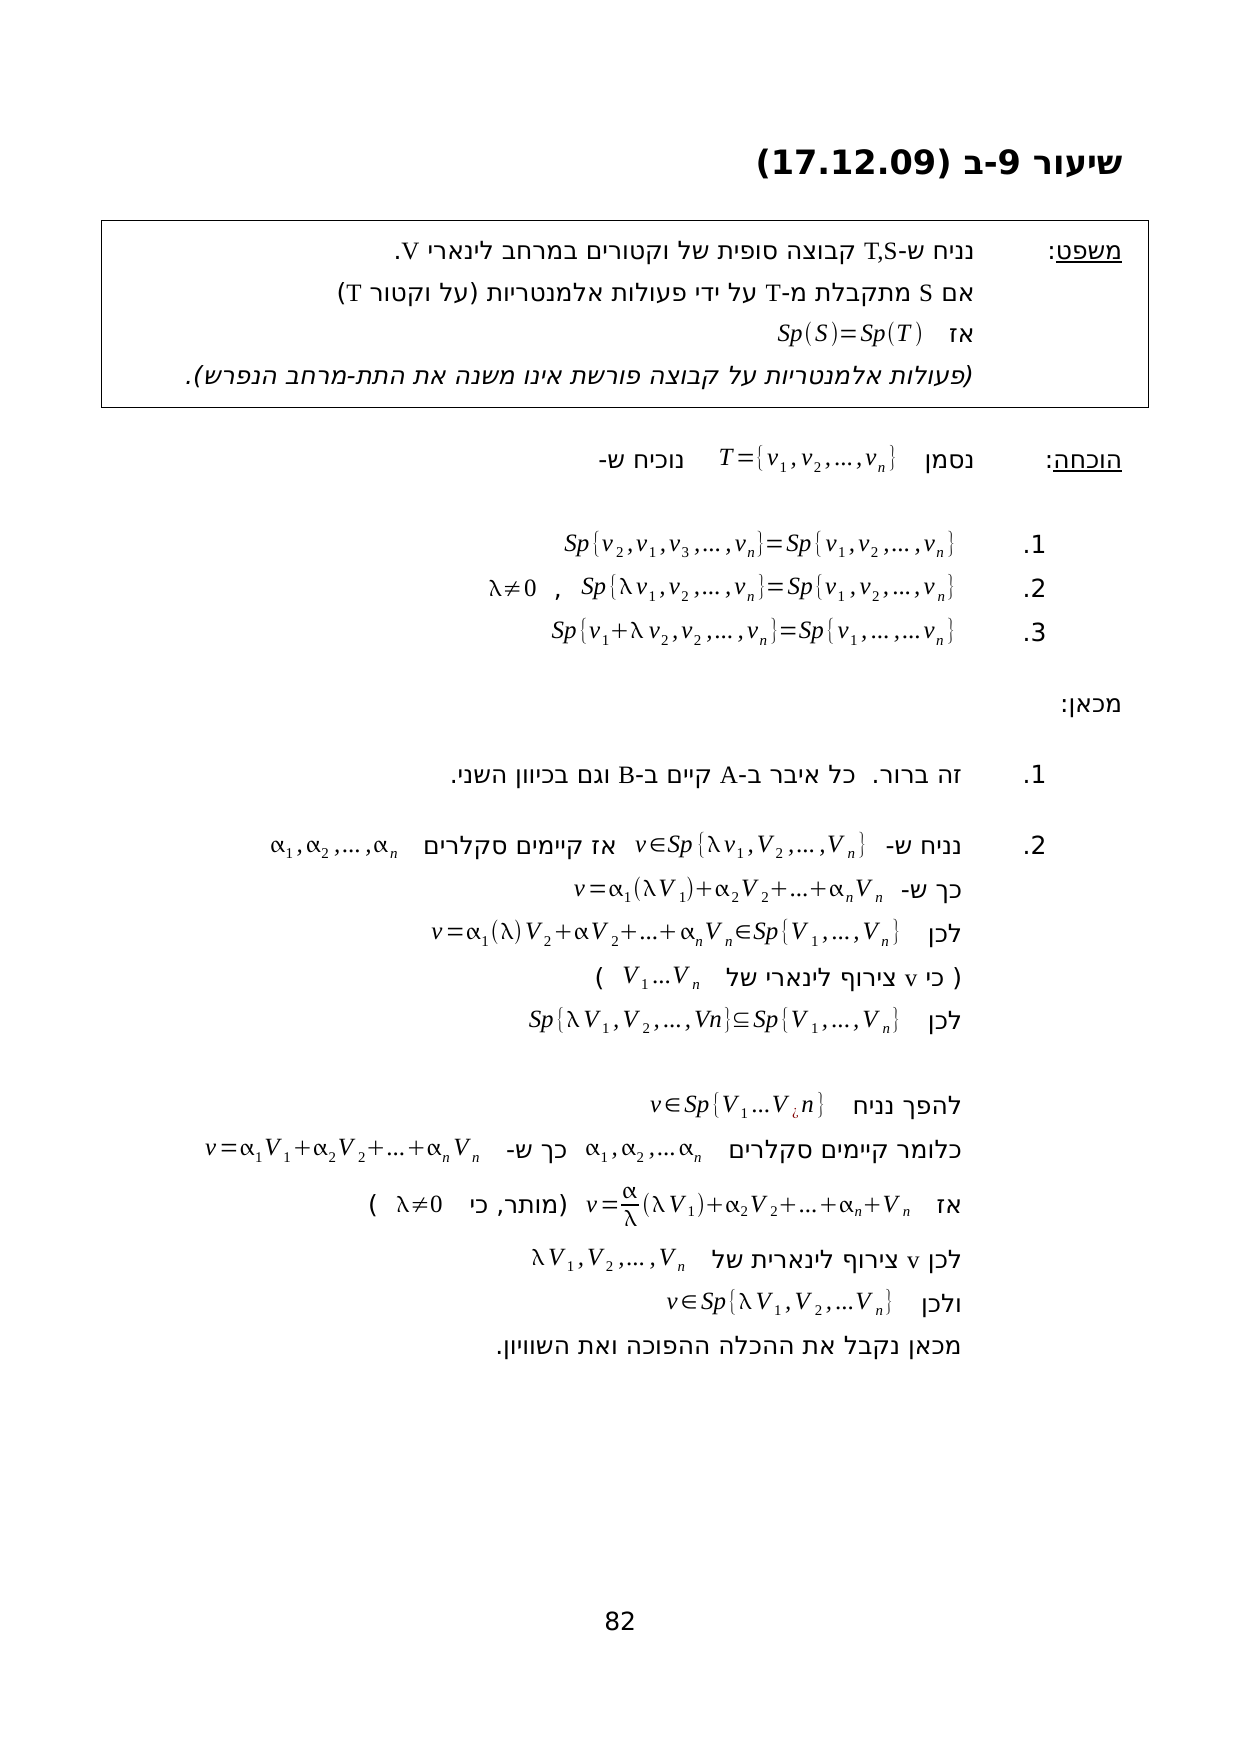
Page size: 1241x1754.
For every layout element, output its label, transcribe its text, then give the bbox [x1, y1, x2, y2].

list אז (מותר, כי ) [118, 1178, 1046, 1231]
list , [118, 573, 1046, 604]
list לכן [118, 1005, 1046, 1037]
list נניח ש-אז קיימים סקלרים [118, 830, 1046, 862]
subtitle שיעור 9-ב (17.12.09) [118, 143, 1122, 182]
list כך ש- [118, 874, 1046, 905]
text הוכחה: נסמן נוכיח ש- [118, 444, 1122, 475]
list להפך נניח [118, 1090, 1046, 1122]
list לכן [118, 918, 1046, 949]
list זה ברור. כל איבר ב-A קיים ב-B וגם בכיוון השני. [118, 760, 1046, 818]
text אז [118, 319, 974, 349]
list ( כי v צירוף לינארי של ) [118, 962, 1046, 993]
list ולכן [118, 1288, 1046, 1319]
text מכאן: [118, 689, 1122, 747]
text (פעולות אלמנטריות על קבוצה פורשת אינו משנה את התת-מרחב הנפרש). [118, 361, 974, 390]
list כלומר קיימים סקלרים כך ש- [118, 1134, 1046, 1165]
text משפט: נניח ש-T,S קבוצה סופית של וקטורים במרחב לינארי V. [118, 236, 1122, 265]
text אם S מתקבלת מ-T על ידי פעולות אלמנטריות (על וקטור T) [118, 278, 974, 307]
list מכאן נקבל את ההכלה ההפוכה ואת השוויון. [118, 1331, 1046, 1361]
list לכן v צירוף לינארית של [118, 1244, 1046, 1275]
